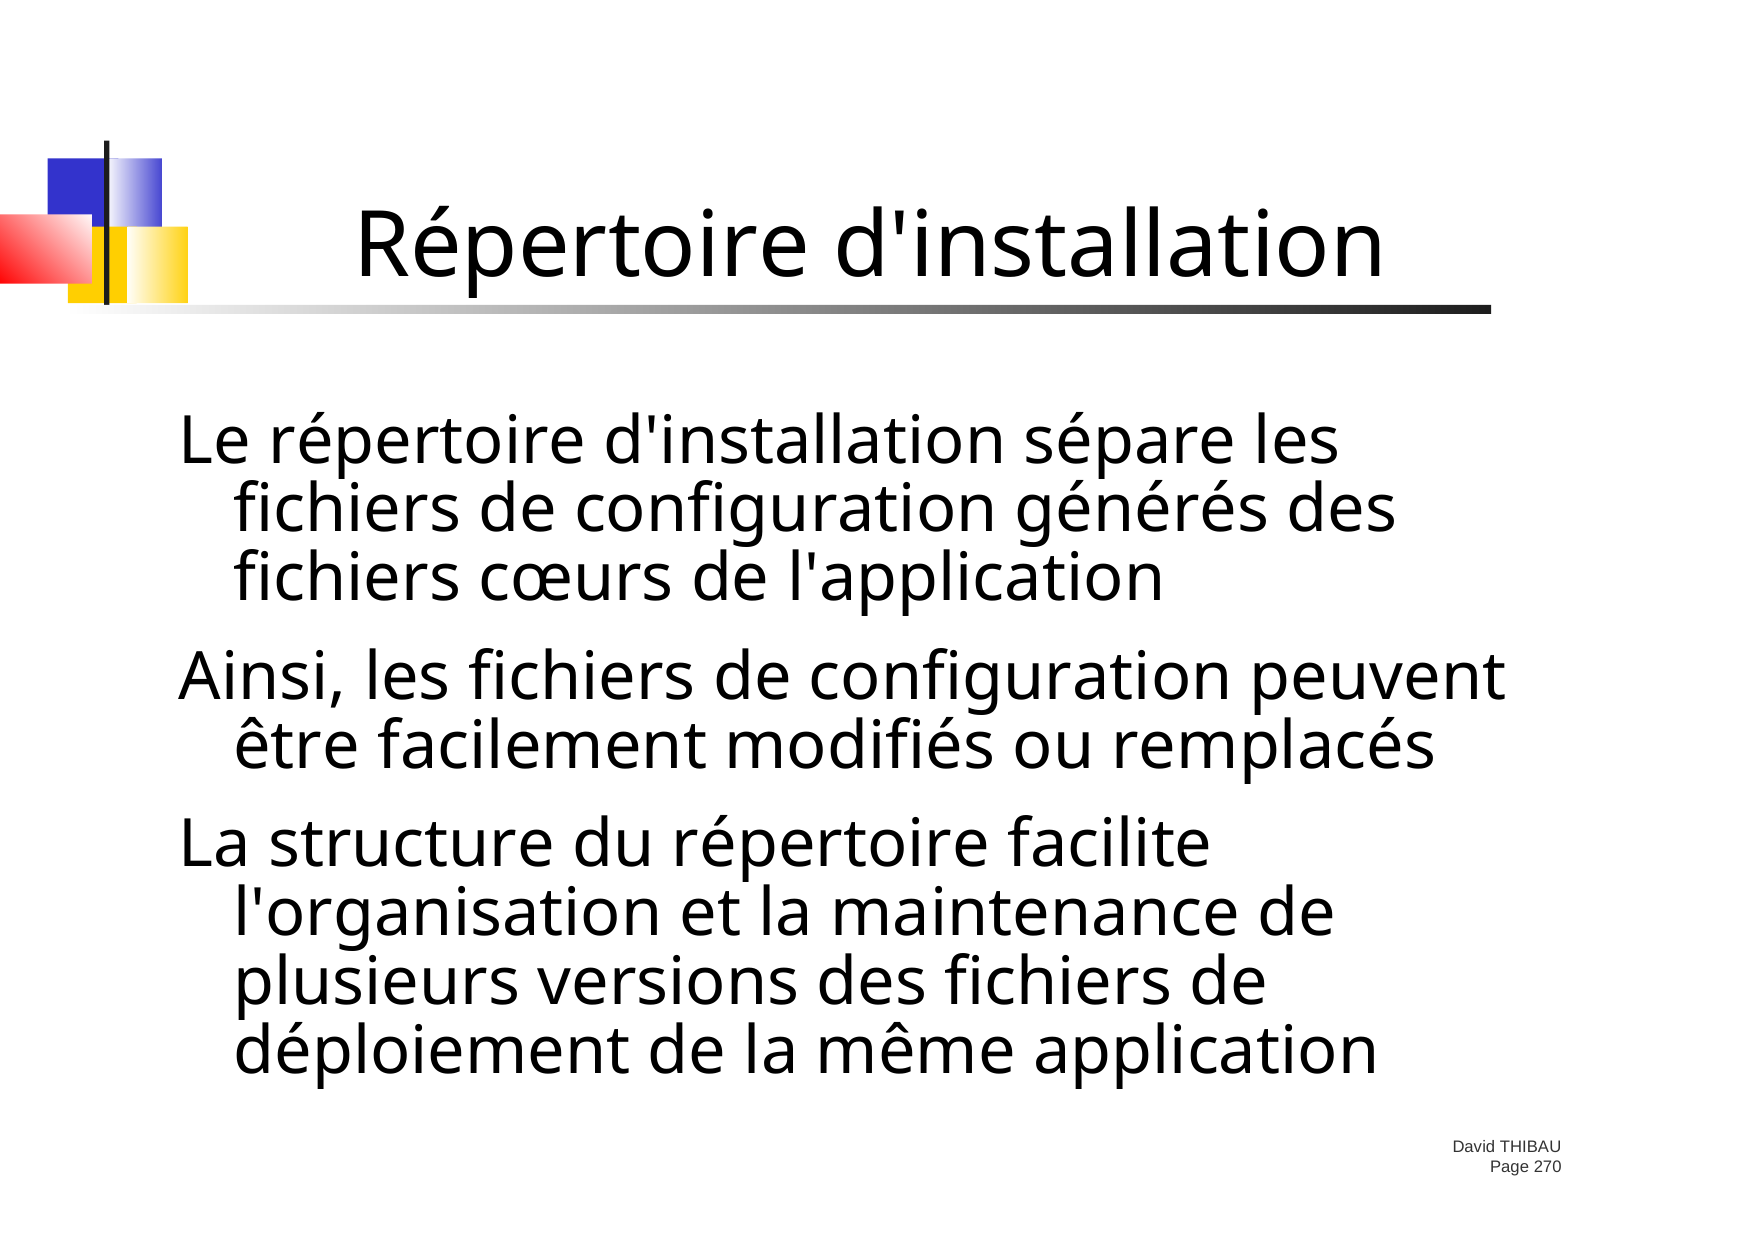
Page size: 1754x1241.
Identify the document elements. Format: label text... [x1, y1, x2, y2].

list Le répertoire d'installation sépare les fichiers de configuration générés des fichiers cœurs de l'application Ainsi, les fichiers de configuration peuvent être facilement modifiés ou remplacés La structure du répertoire facilite l'organisation et la maintenance de plusieurs versions des fichiers de déploiement de la même application [177, 408, 1561, 1166]
title Répertoire d'installation [179, 147, 1563, 344]
